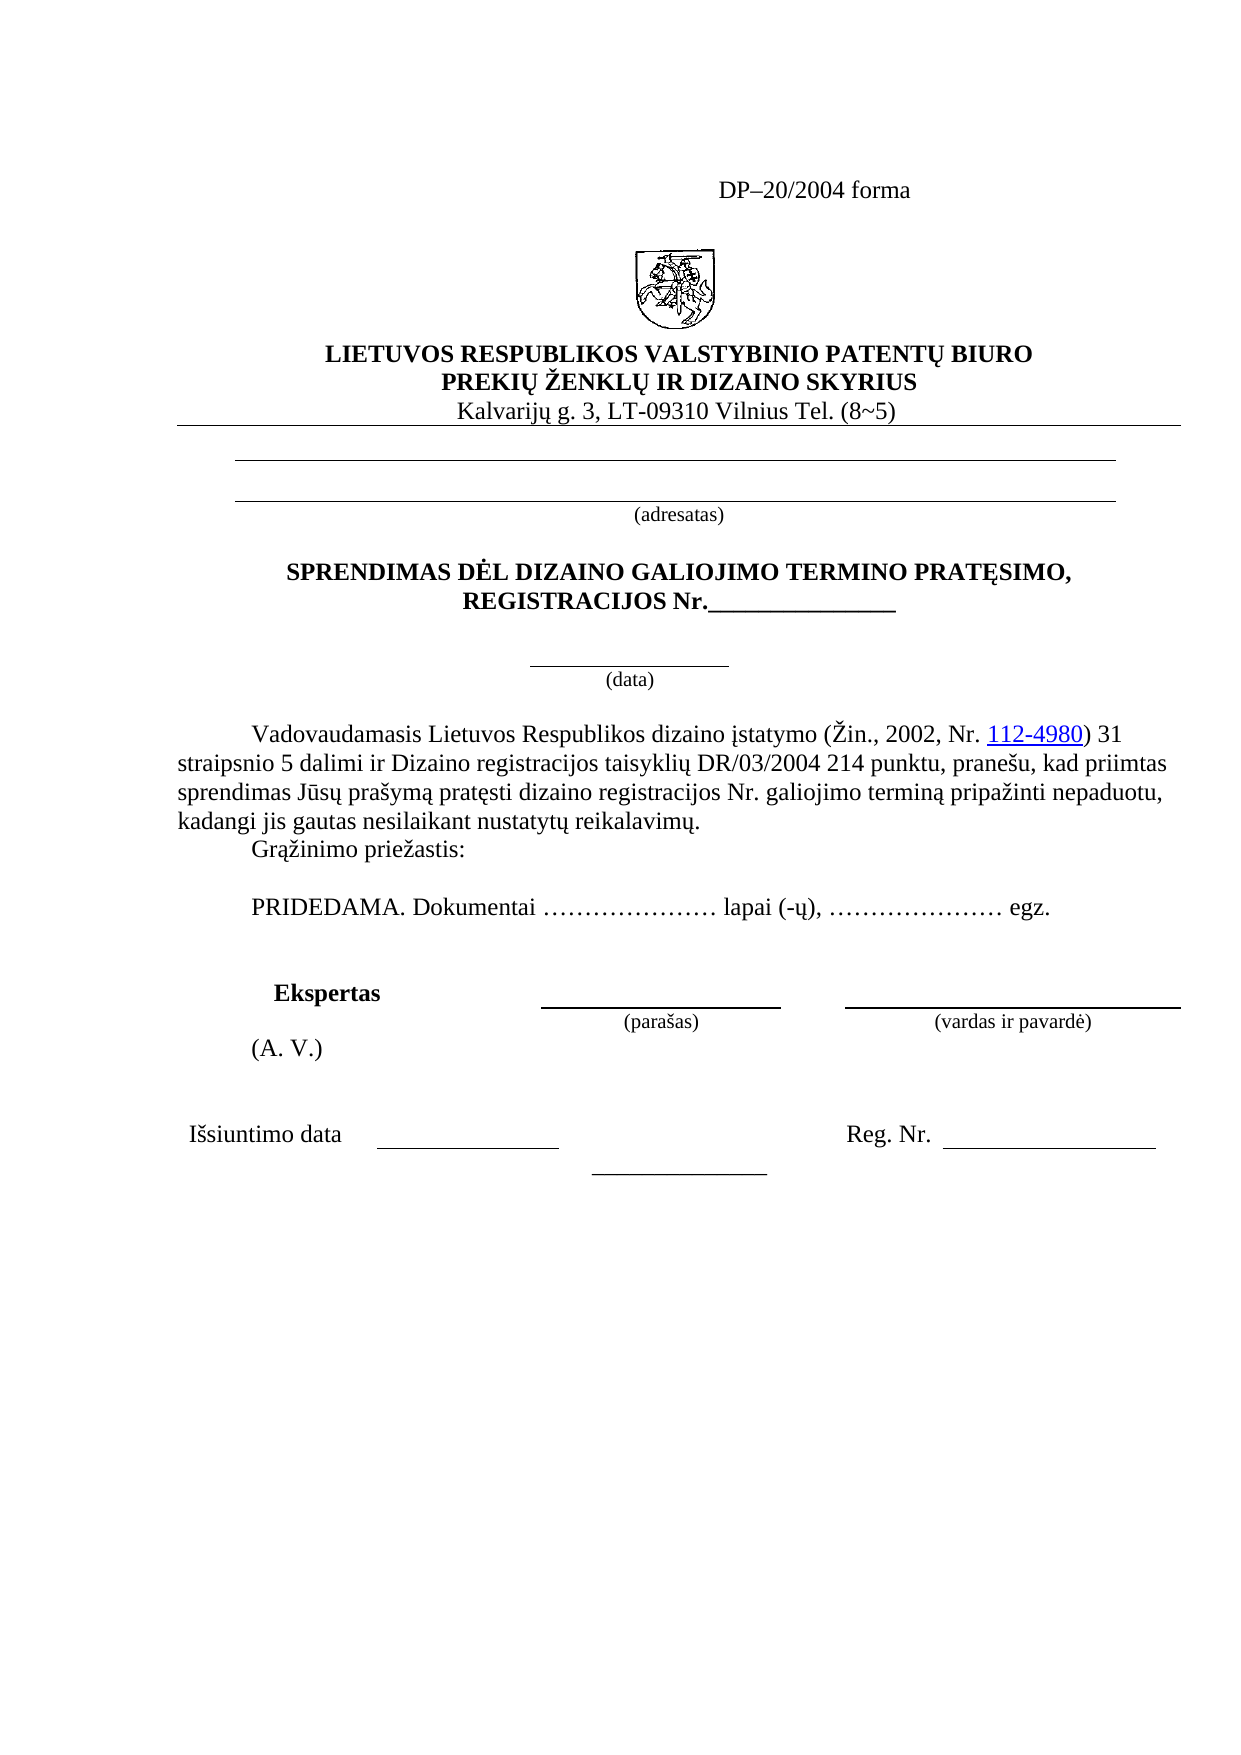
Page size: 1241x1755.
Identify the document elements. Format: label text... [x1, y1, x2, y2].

table_cell [530, 639, 729, 666]
table_cell (adresatas) [177, 501, 1181, 529]
table_cell [781, 1007, 845, 1033]
table_header Reg. Nr. [559, 1119, 942, 1148]
table_header DP–20/2004 forma [707, 176, 1181, 224]
table_cell [177, 1007, 477, 1033]
text PREKIŲ ŽENKLŲ IR DIZAINO SKYRIUS [177, 367, 1181, 396]
table_header [477, 978, 541, 1007]
table_cell [177, 615, 1181, 639]
table_cell (data) [530, 667, 729, 691]
table_cell [945, 639, 1181, 666]
table_header [1116, 426, 1181, 460]
table_cell [177, 639, 530, 666]
text Kalvarijų g. 3, LT-09310 Vilnius Tel. (8~5) [177, 396, 1181, 425]
text (A. V.) [177, 1033, 1181, 1061]
table_cell [177, 666, 530, 691]
table_cell [729, 666, 1181, 691]
table_cell [729, 639, 944, 666]
table_header [377, 1119, 559, 1148]
text Vadovaudamasis Lietuvos Respublikos dizaino įstatymo (Žin., 2002, Nr. 112-4980) 31 straipsnio 5 dalimi ir Dizaino registracijos taisyklių DR/03/2004 214 punktu, pranešu, kad priimtas sprendimas Jūsų prašymą pratęsti dizaino registracijos Nr. galiojimo terminą pripažinti nepaduotu, kadangi jis gautas nesilaikant nustatytų reikalavimų. [177, 719, 1181, 834]
table_header Ekspertas [177, 978, 477, 1007]
table_header [177, 426, 235, 460]
table_cell [477, 1007, 541, 1033]
table_cell (vardas ir pavardė) [845, 1009, 1181, 1033]
table_header [177, 176, 707, 224]
table_cell [235, 461, 1116, 501]
table_header SPRENDIMAS DĖL DIZAINO GALIOJIMO TERMINO PRATĘSIMO, REGISTRACIJOS Nr._______________ [177, 558, 1181, 615]
table_header [235, 426, 1116, 460]
table_cell (parašas) [541, 1009, 781, 1033]
table_header Išsiuntimo data [177, 1119, 377, 1148]
table_header [943, 1119, 1156, 1148]
table_header [541, 978, 781, 1007]
text PRIDEDAMA. Dokumentai ………………… lapai (-ų), ………………… egz. [177, 892, 1181, 921]
table_cell [177, 460, 235, 501]
table_header [781, 978, 845, 1007]
table_cell [1116, 460, 1181, 501]
text Grąžinimo priežastis: [177, 834, 1181, 863]
text ______________ [177, 1149, 1181, 1177]
table_header [845, 978, 1181, 1007]
table_header [1156, 1119, 1181, 1148]
text LIETUVOS RESPUBLIKOS VALSTYBINIO PATENTŲ BIURO [177, 339, 1181, 367]
